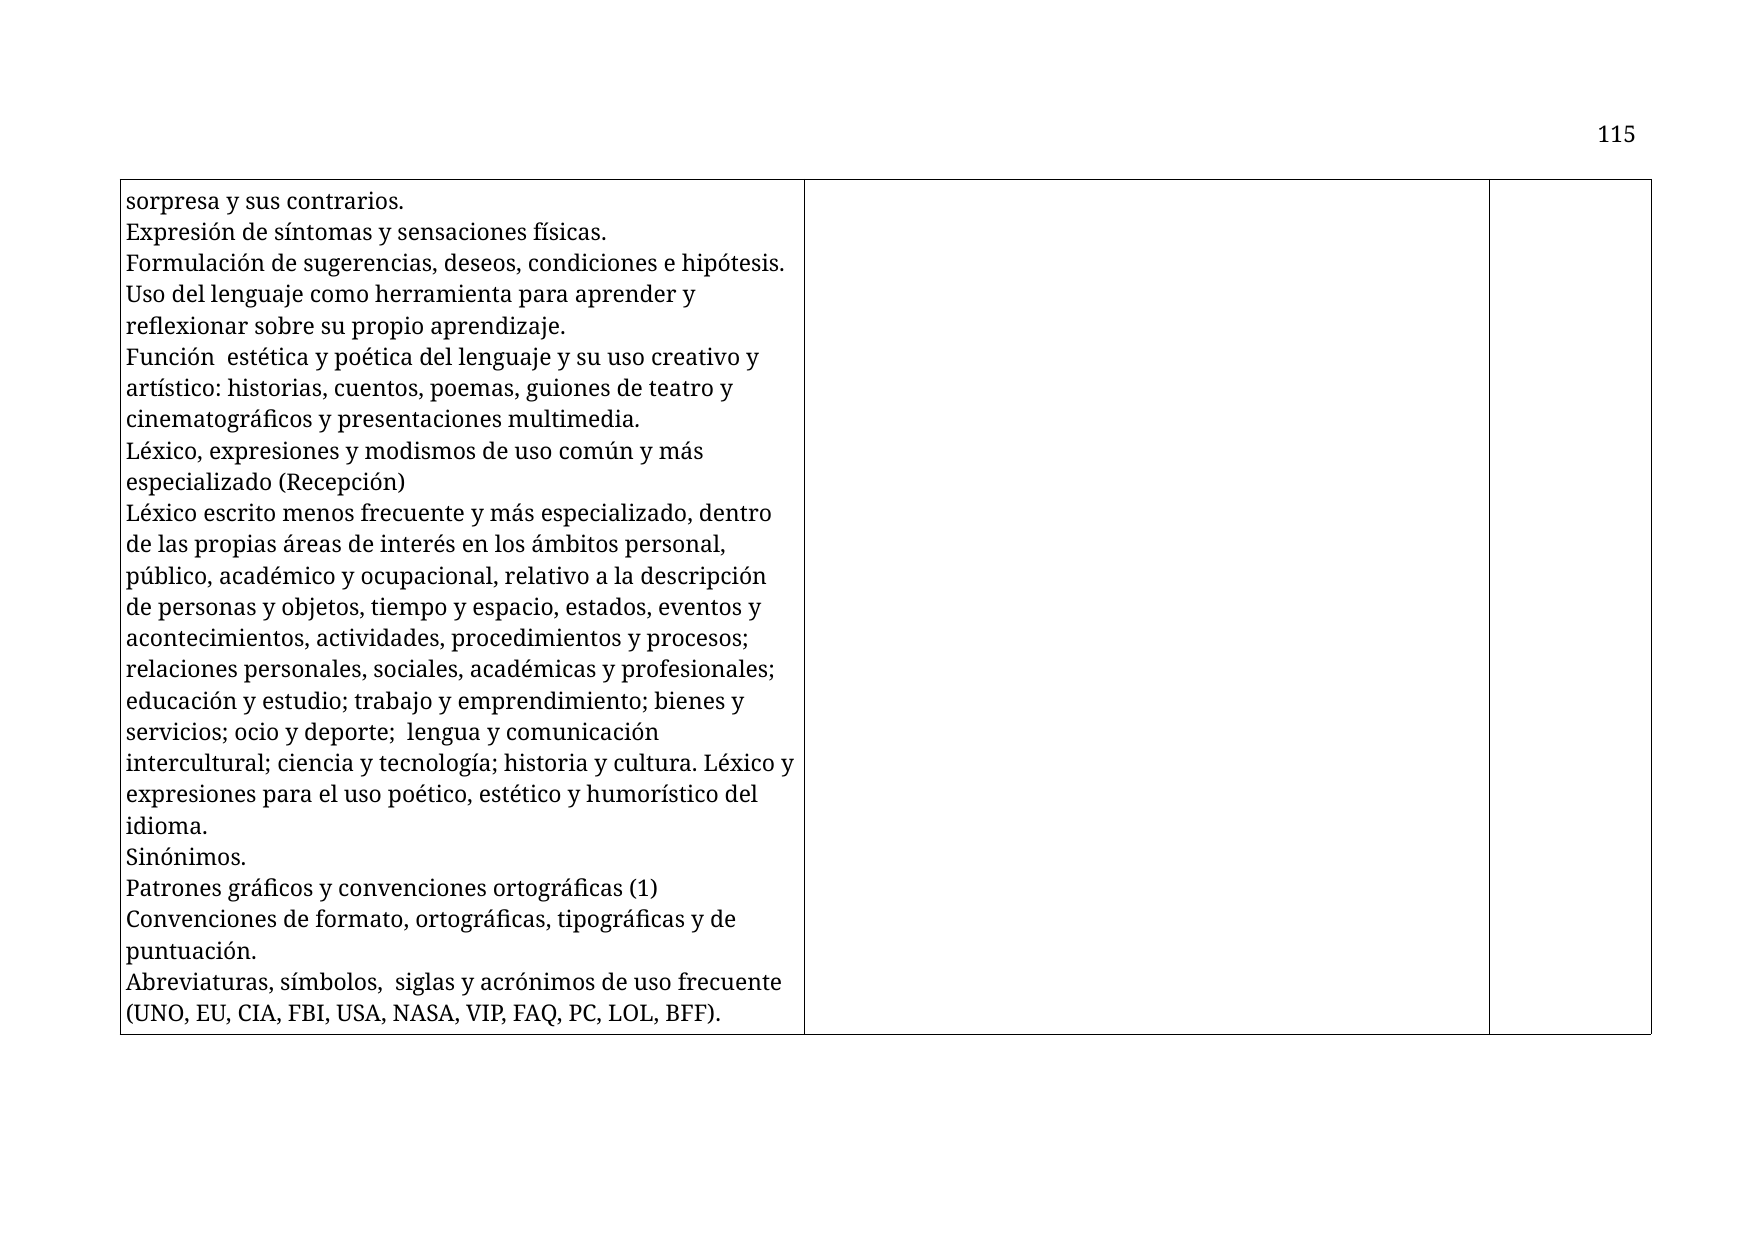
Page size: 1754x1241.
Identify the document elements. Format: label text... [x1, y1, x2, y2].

table_cell [805, 180, 1489, 1034]
table_cell sorpresa y sus contrarios. Expresión de síntomas y sensaciones físicas. Formulación de sugerencias, deseos, condiciones e hipótesis. Uso del lenguaje como herramienta para aprender y reflexionar sobre su propio aprendizaje. Función estética y poética del lenguaje y su uso creativo y artístico: historias, cuentos, poemas, guiones de teatro y cinematográficos y presentaciones multimedia. Léxico, expresiones y modismos de uso común y más especializado (Recepción) Léxico escrito menos frecuente y más especializado, dentro de las propias áreas de interés en los ámbitos personal, público, académico y ocupacional, relativo a la descripción de personas y objetos, tiempo y espacio, estados, eventos y acontecimientos, actividades, procedimientos y procesos; relaciones personales, sociales, académicas y profesionales; educación y estudio; trabajo y emprendimiento; bienes y servicios; ocio y deporte; lengua y comunicación intercultural; ciencia y tecnología; historia y cultura. Léxico y expresiones para el uso poético, estético y humorístico del idioma. Sinónimos. Patrones gráficos y convenciones ortográficas (1) Convenciones de formato, ortográficas, tipográficas y de puntuación. Abreviaturas, símbolos, siglas y acrónimos de uso frecuente (UNO, EU, CIA, FBI, USA, NASA, VIP, FAQ, PC, LOL, BFF). [121, 180, 804, 1034]
table_cell [1490, 180, 1651, 1034]
